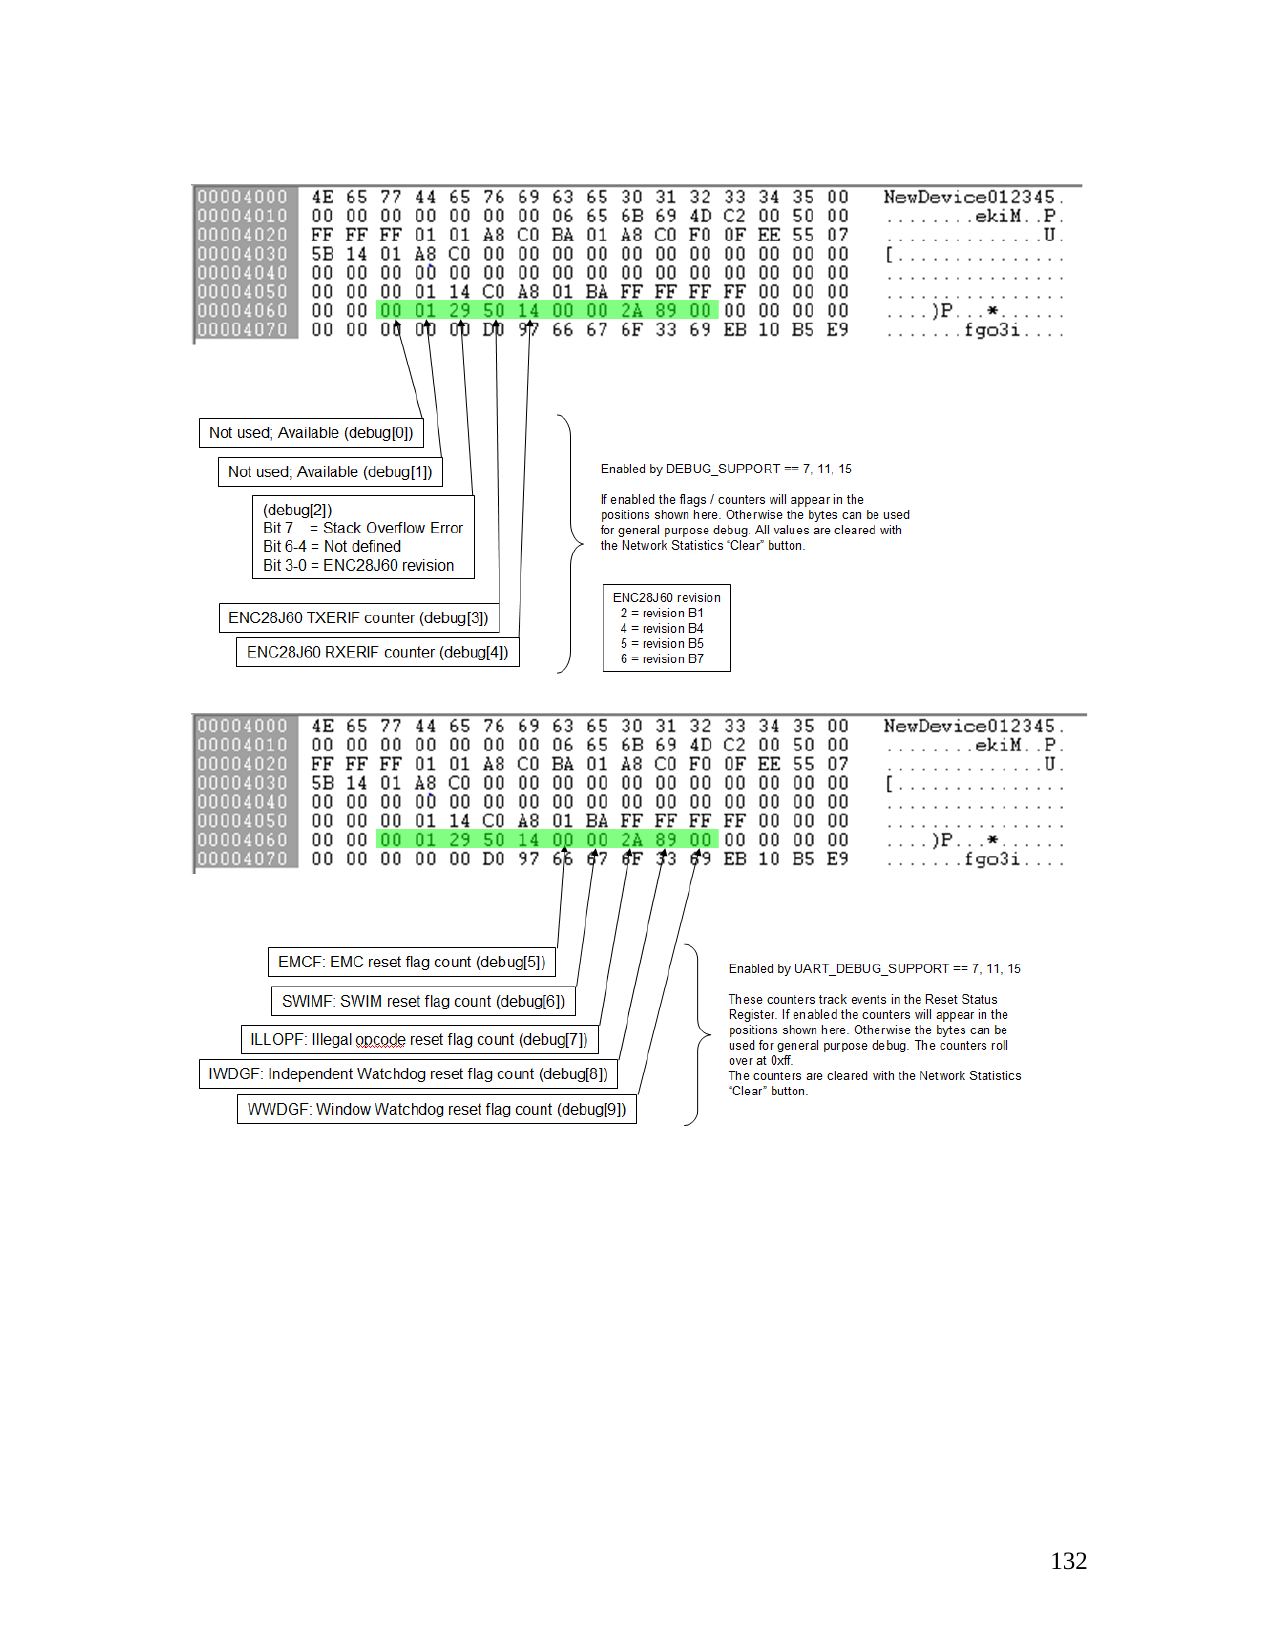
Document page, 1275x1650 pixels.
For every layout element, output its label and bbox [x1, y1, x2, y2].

picture [187, 178, 1083, 678]
picture [187, 707, 1088, 1137]
